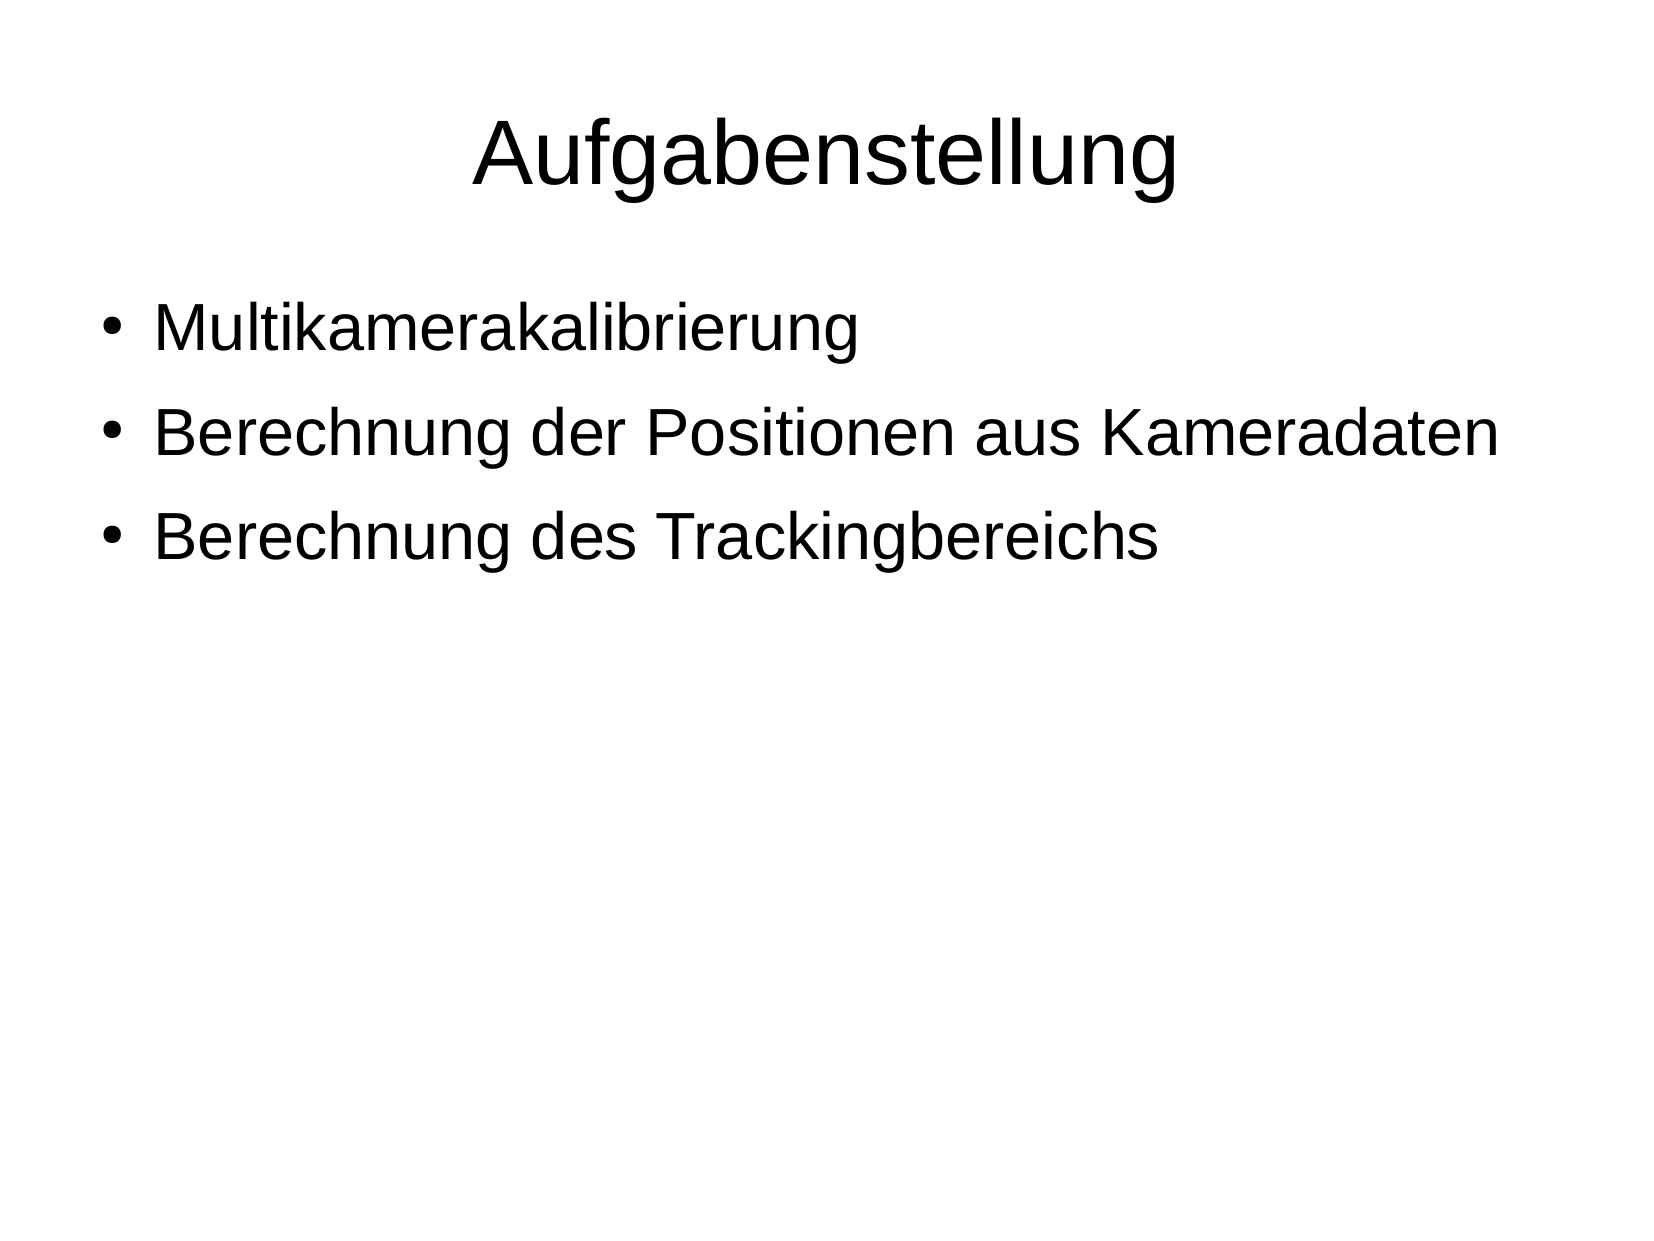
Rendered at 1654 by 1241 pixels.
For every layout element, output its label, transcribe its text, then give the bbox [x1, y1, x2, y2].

title Aufgabenstellung [82, 49, 1571, 257]
list Multikamerakalibrierung Berechnung der Positionen aus Kameradaten Berechnung des Trackingbereichs [82, 290, 1571, 1010]
